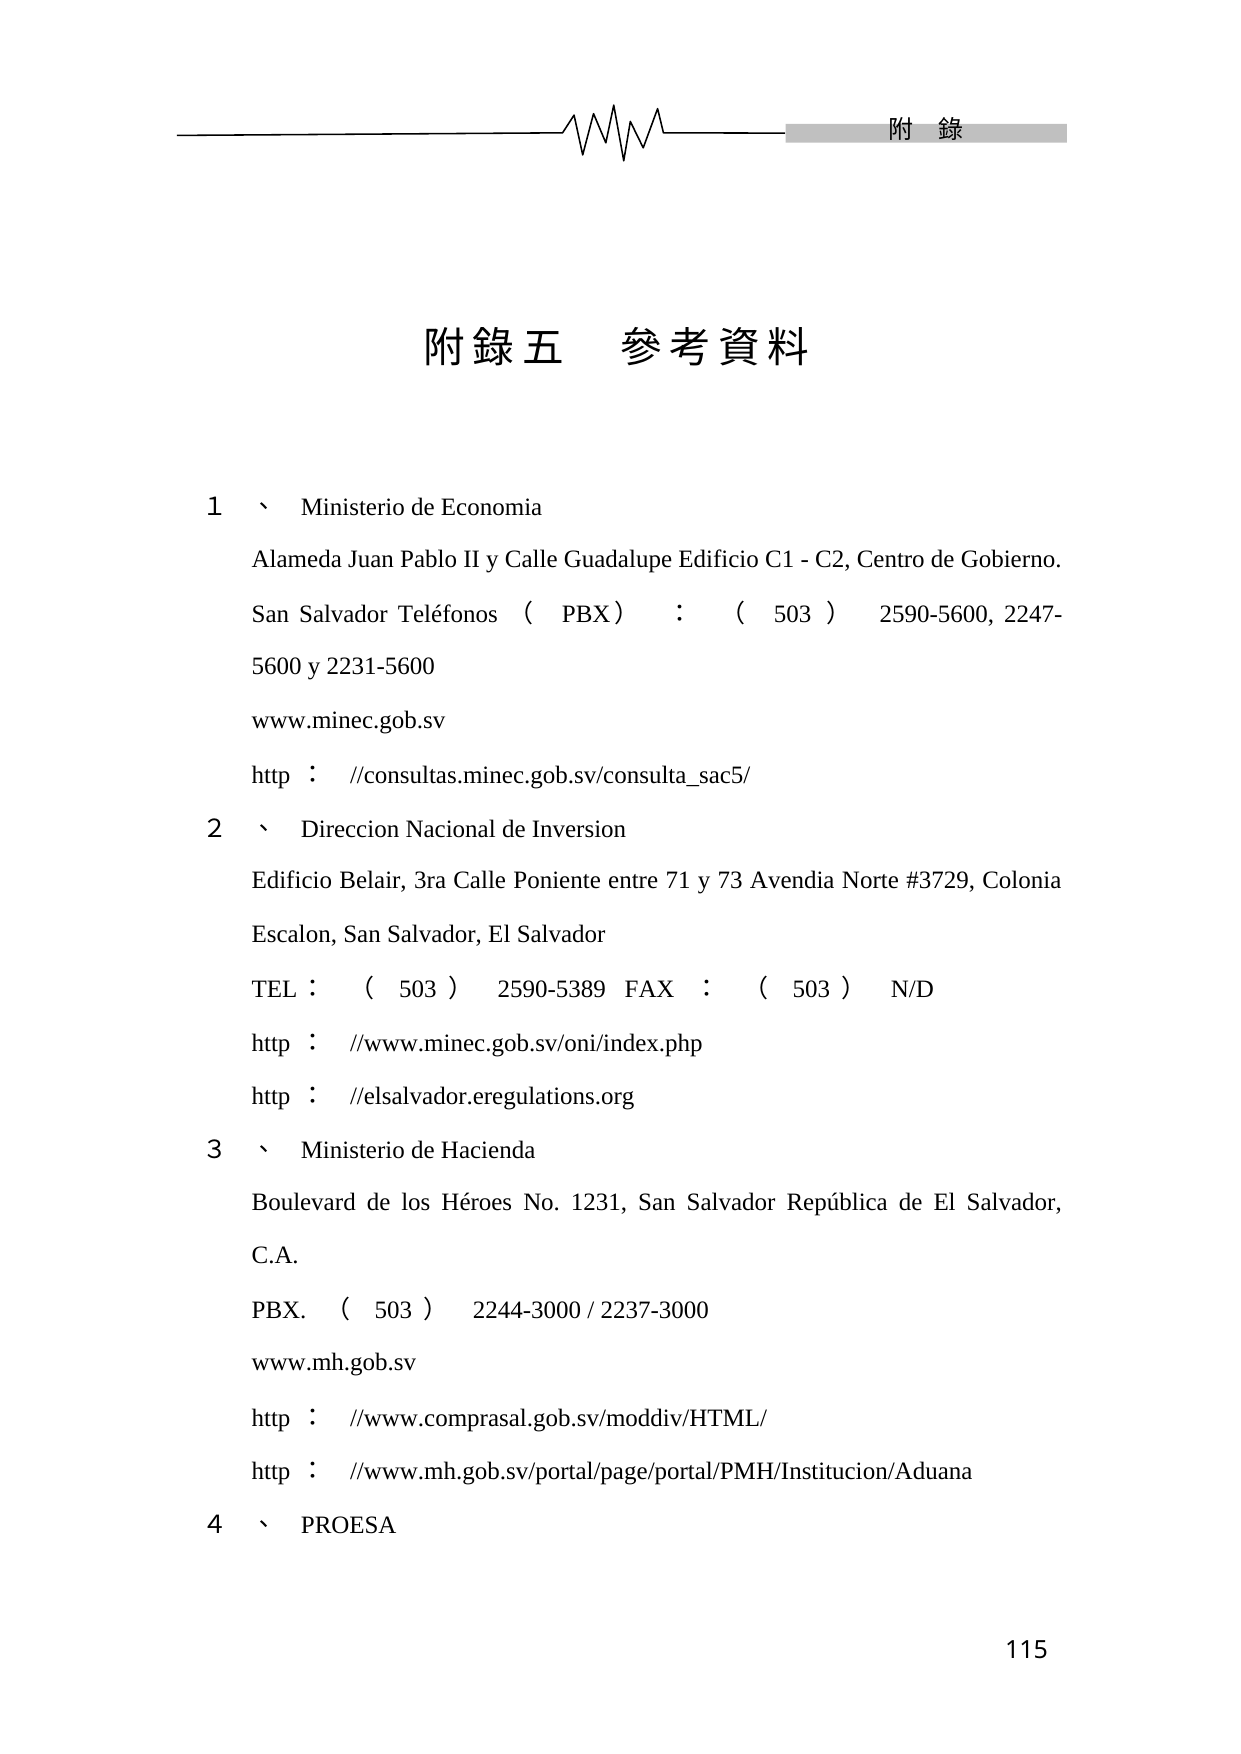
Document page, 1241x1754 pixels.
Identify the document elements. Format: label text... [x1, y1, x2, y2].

text www.mh.gob.sv [251, 1335, 1063, 1388]
text http：//consultas.minec.gob.sv/consulta_sac5/ [251, 746, 1063, 799]
text ２、Direccion Nacional de Inversion [202, 799, 1063, 853]
text Boulevard de los Héroes No. 1231, San Salvador República de El Salvador, C.A. PBX.（503）2244-3000 / 2237-3000 [251, 1174, 1063, 1335]
text www.minec.gob.sv [251, 692, 1063, 746]
text http：//www.comprasal.gob.sv/moddiv/HTML/ [251, 1388, 1063, 1442]
text TEL：（503）2590-5389 FAX：（503）N/D [251, 960, 1063, 1013]
text １、Ministerio de Economia [202, 478, 1063, 532]
text Alameda Juan Pablo II y Calle Guadalupe Edificio C1 - C2, Centro de Gobierno. [251, 532, 1063, 585]
text http：//www.minec.gob.sv/oni/index.php [251, 1013, 1063, 1067]
text http：//www.mh.gob.sv/portal/page/portal/PMH/Institucion/Aduana [251, 1442, 1063, 1495]
text 附錄五 參考資料 [178, 291, 1063, 398]
text ３、Ministerio de Hacienda [202, 1121, 1063, 1174]
text http：//elsalvador.eregulations.org [251, 1067, 1063, 1121]
text ４、PROESA [202, 1495, 1063, 1549]
text San Salvador Teléfonos（PBX）：（503）2590-5600, 2247-5600 y 2231-5600 [251, 585, 1063, 692]
text Edificio Belair, 3ra Calle Poniente entre 71 y 73 Avendia Norte #3729, Colonia Escalon, San Salvador, El Salvador [251, 853, 1063, 960]
